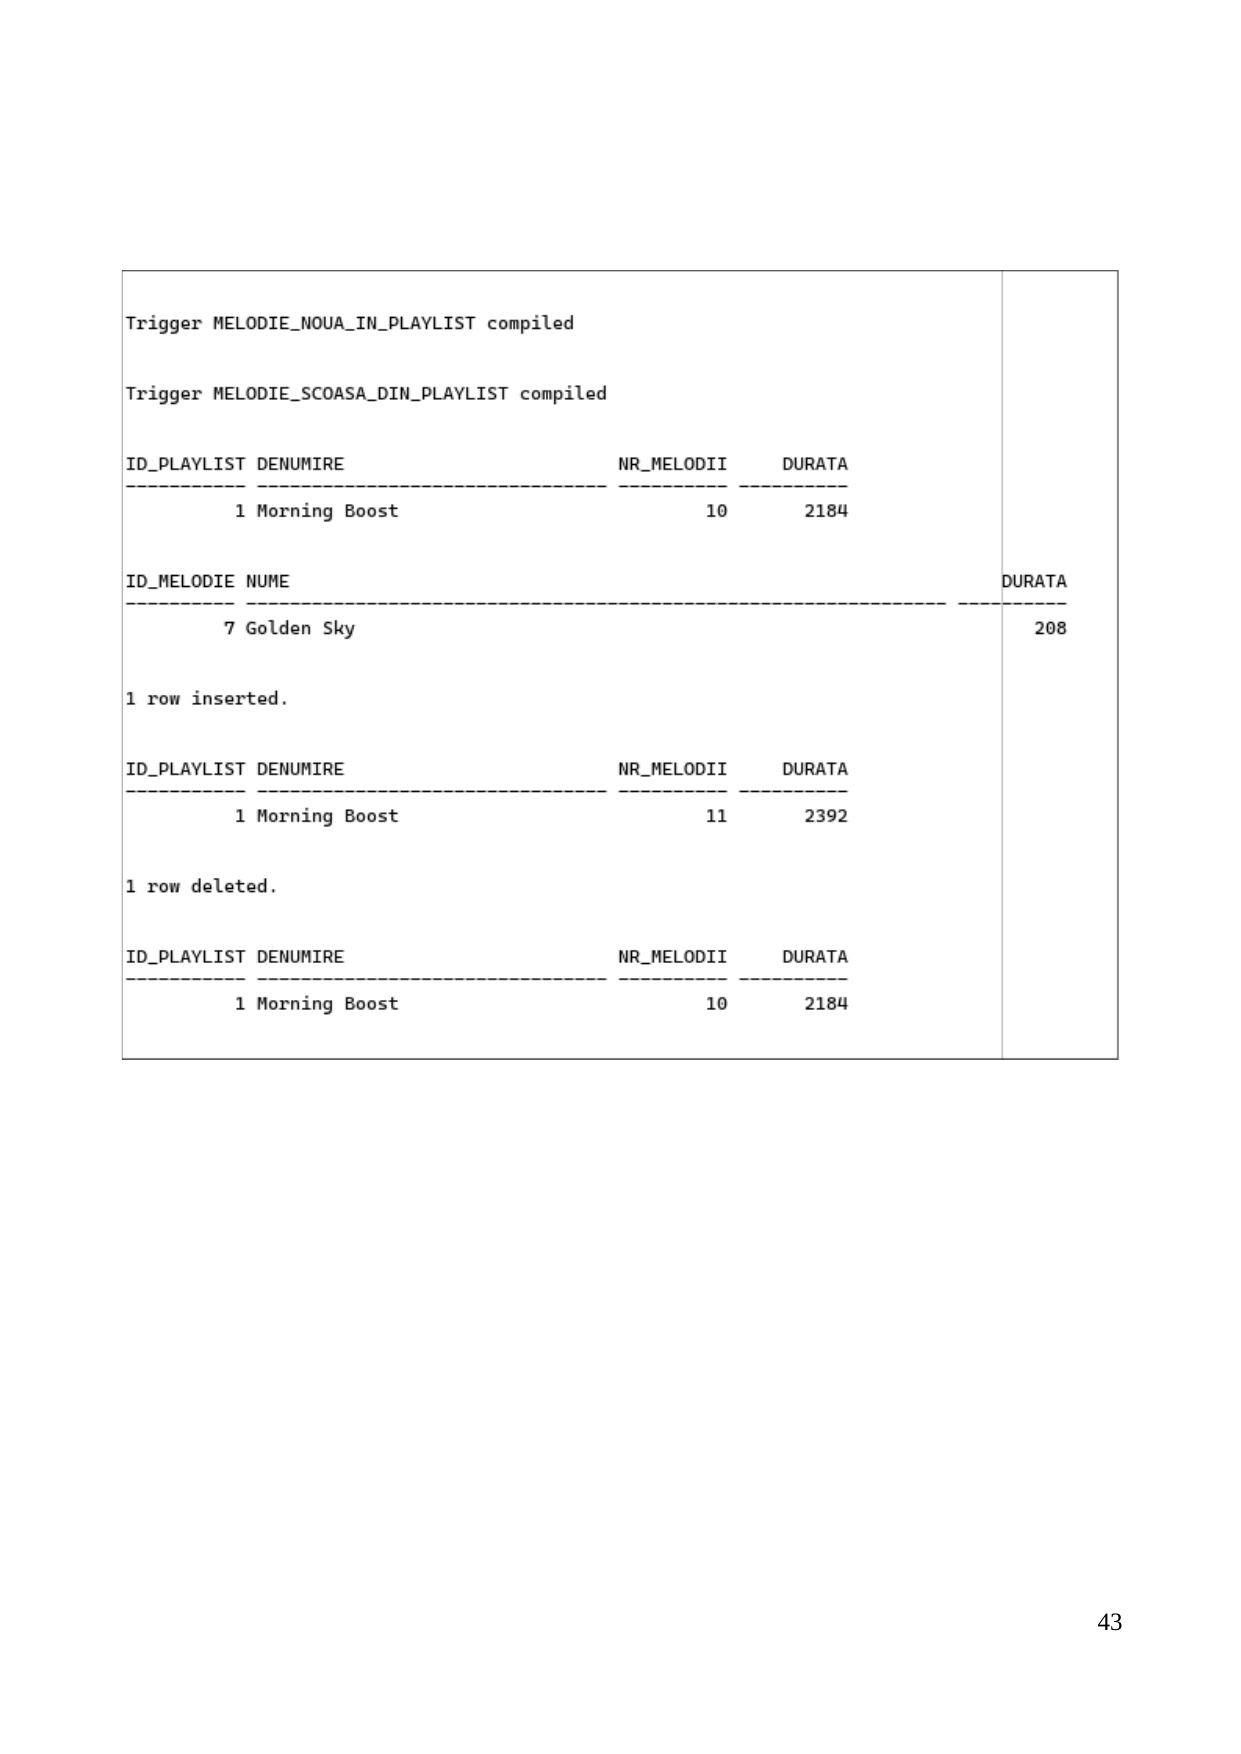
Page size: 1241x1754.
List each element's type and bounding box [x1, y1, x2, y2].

picture [121, 270, 1119, 1060]
